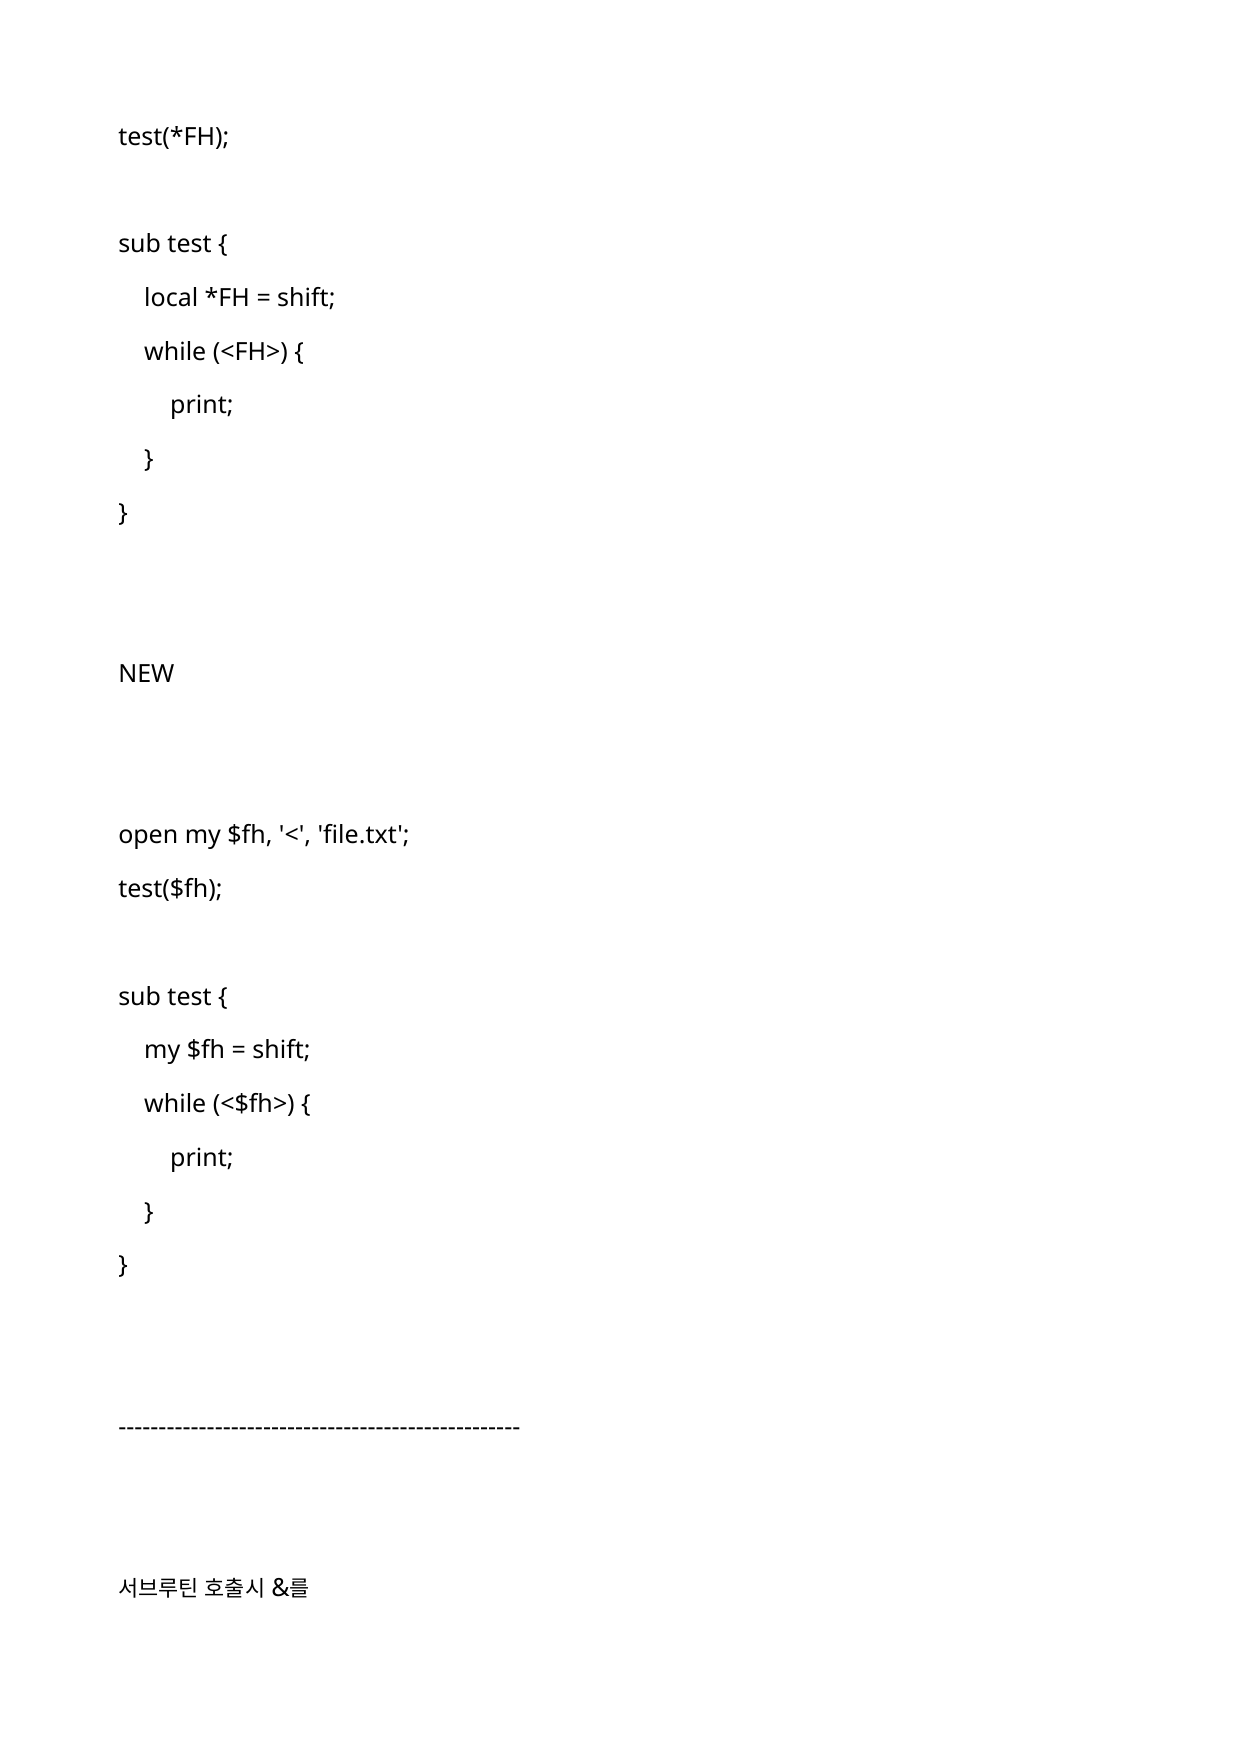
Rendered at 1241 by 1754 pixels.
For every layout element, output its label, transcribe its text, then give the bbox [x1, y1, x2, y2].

text while (<$fh>) { [118, 1086, 1122, 1120]
text my $fh = shift; [118, 1032, 1122, 1066]
text sub test { [118, 226, 1122, 260]
text print; [118, 387, 1122, 421]
text } [118, 1193, 1122, 1227]
text sub test { [118, 978, 1122, 1012]
text } [118, 494, 1122, 528]
text } [118, 441, 1122, 475]
text print; [118, 1139, 1122, 1173]
text 서브루틴 호출시 &를 [118, 1569, 1122, 1603]
text test($fh); [118, 871, 1122, 905]
text } [118, 1247, 1122, 1281]
text while (<FH>) { [118, 333, 1122, 367]
text NEW [118, 656, 1122, 690]
text open my $fh, '<', 'file.txt'; [118, 817, 1122, 851]
text -------------------------------------------------- [118, 1408, 1122, 1442]
text test(*FH); [118, 118, 1122, 152]
text local *FH = shift; [118, 279, 1122, 313]
